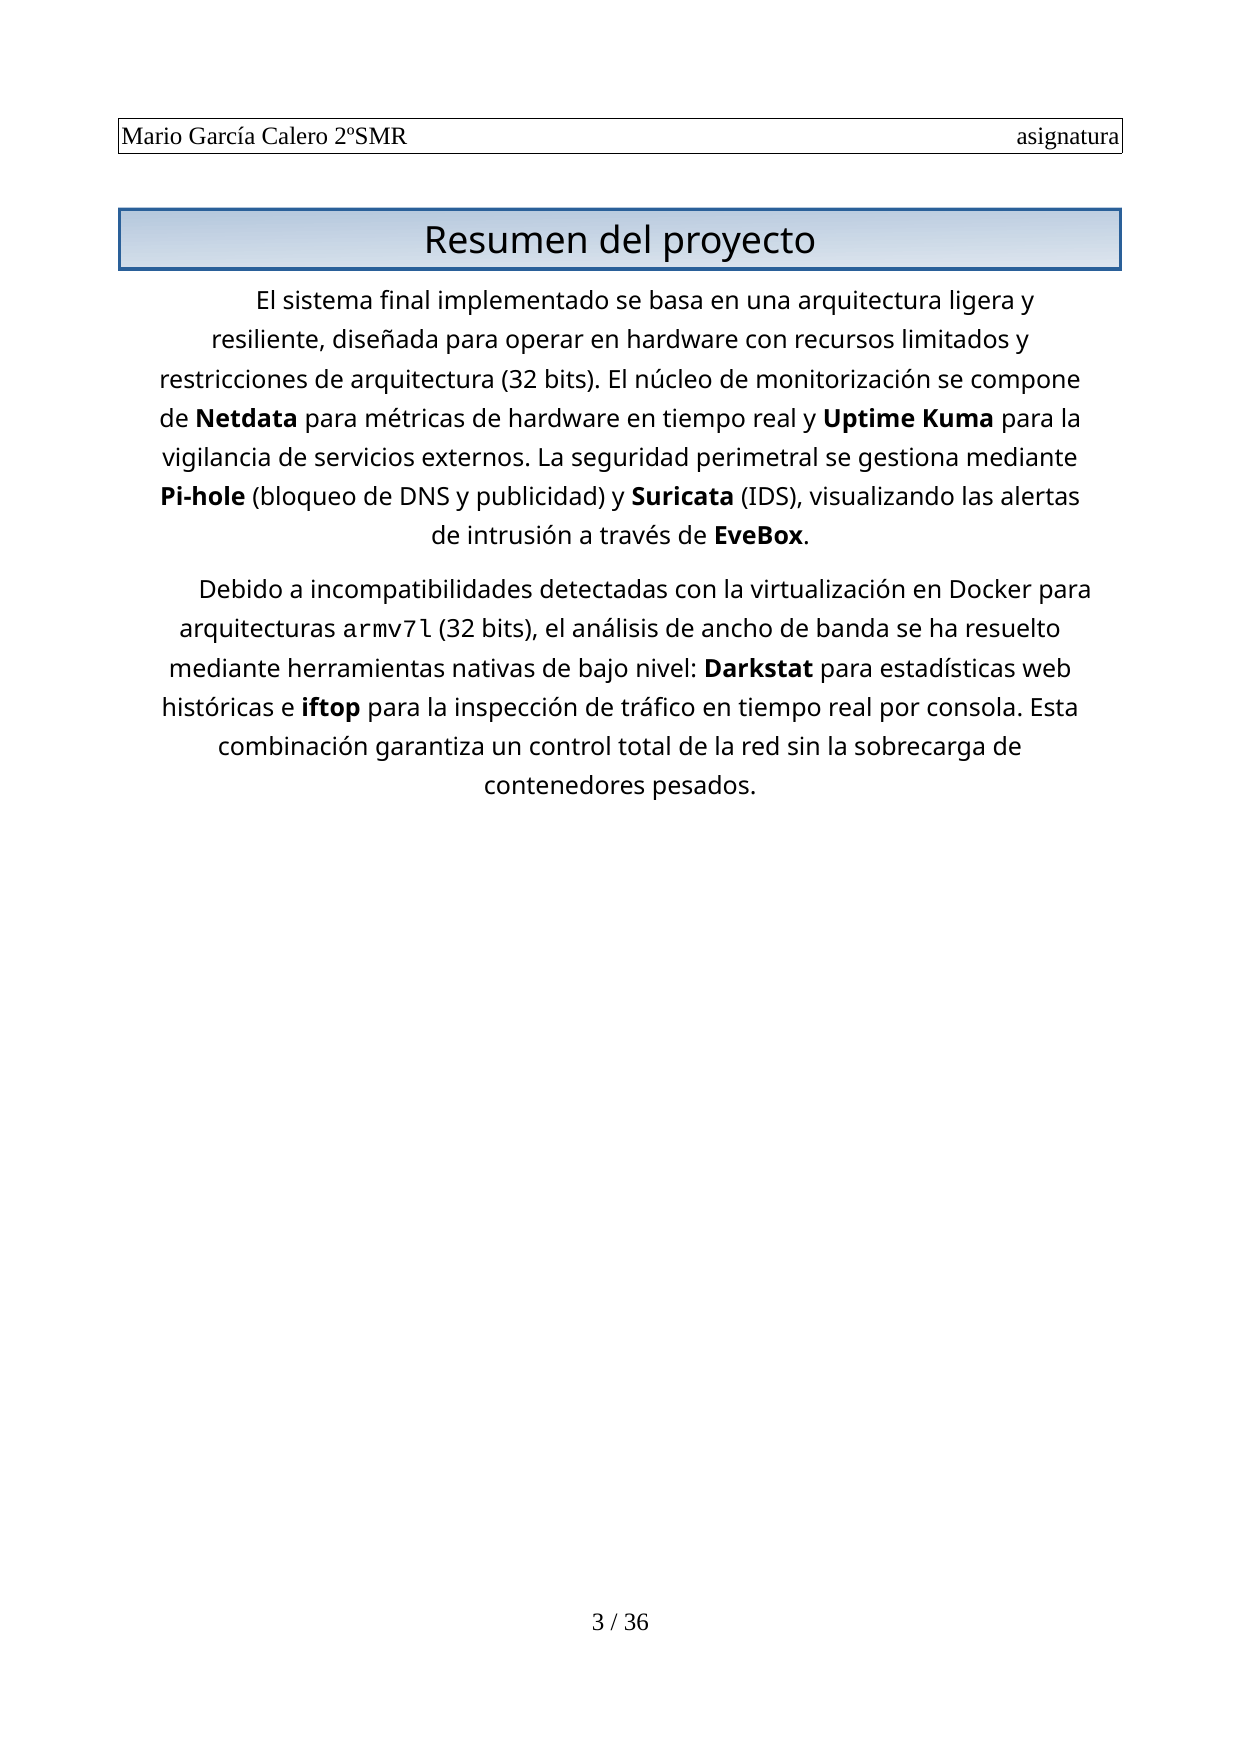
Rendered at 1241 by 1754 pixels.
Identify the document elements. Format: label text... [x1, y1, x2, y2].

text Debido a incompatibilidades detectadas con la virtualización en Docker para arquitecturas armv7l (32 bits), el análisis de ancho de banda se ha resuelto mediante herramientas nativas de bajo nivel: Darkstat para estadísticas web históricas e iftop para la inspección de tráfico en tiempo real por consola. Esta combinación garantiza un control total de la red sin la sobrecarga de contenedores pesados. [148, 572, 1093, 802]
text El sistema final implementado se basa en una arquitectura ligera y resiliente, diseñada para operar en hardware con recursos limitados y restricciones de arquitectura (32 bits). El núcleo de monitorización se compone de Netdata para métricas de hardware en tiempo real y Uptime Kuma para la vigilancia de servicios externos. La seguridad perimetral se gestiona mediante Pi-hole (bloqueo de DNS y publicidad) y Suricata (IDS), visualizando las alertas de intrusión a través de EveBox. [148, 283, 1093, 552]
subtitle Resumen del proyecto [121, 211, 1119, 267]
